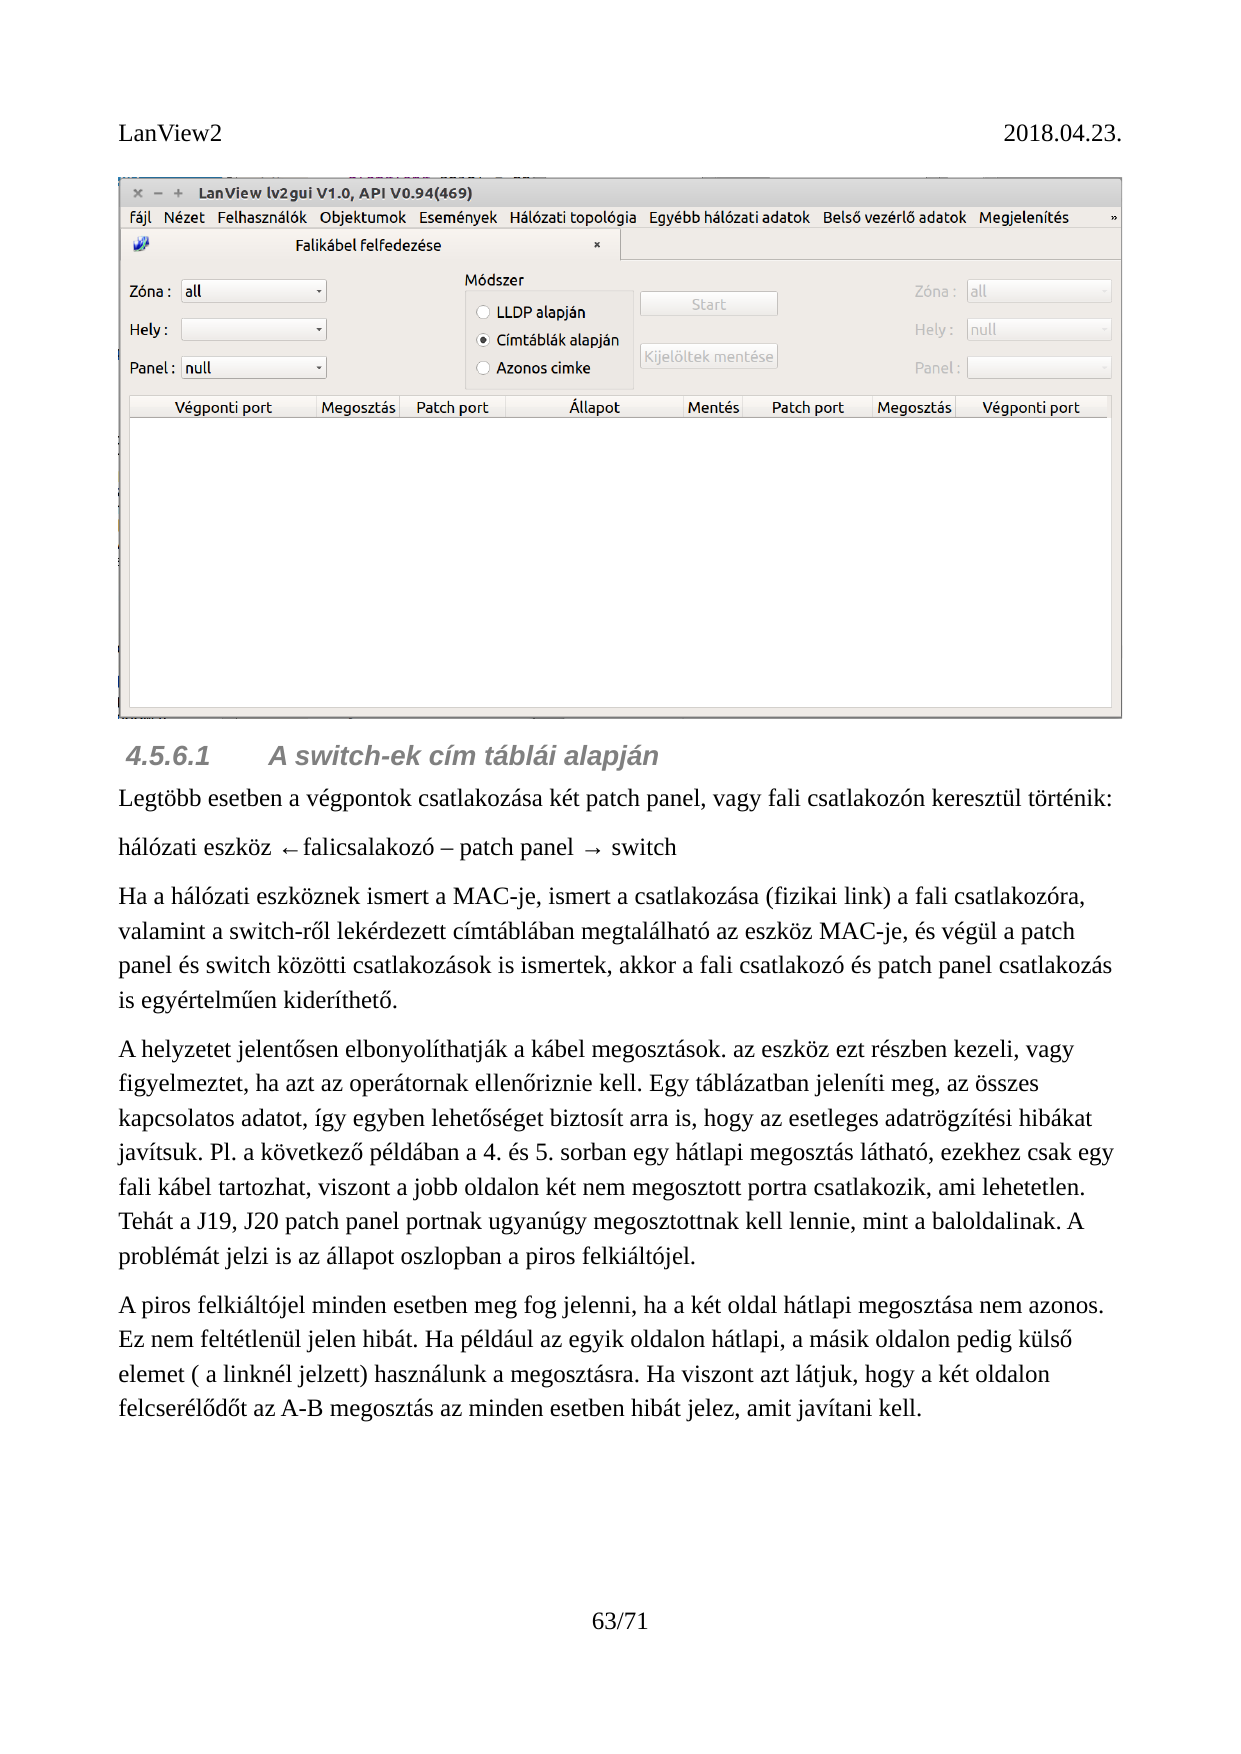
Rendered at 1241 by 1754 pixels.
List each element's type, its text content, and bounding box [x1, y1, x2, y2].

picture [118, 177, 1123, 719]
text Ha a hálózati eszköznek ismert a MAC-je, ismert a csatlakozása (fizikai link) a fali csatlakozóra, valamint a switch-ről lekérdezett címtáblában megtalálható az eszköz MAC-je, és végül a patch panel és switch közötti csatlakozások is ismertek, akkor a fali csatlakozó és patch panel csatlakozás is egyértelműen kideríthető. [118, 881, 1122, 1013]
subtitle A switch-ek cím táblái alapján [118, 739, 1122, 771]
text hálózati eszköz ←falicsalakozó – patch panel → switch [118, 832, 1122, 861]
text Legtöbb esetben a végpontok csatlakozása két patch panel, vagy fali csatlakozón keresztül történik: [118, 783, 1122, 812]
text A piros felkiáltójel minden esetben meg fog jelenni, ha a két oldal hátlapi megosztása nem azonos. Ez nem feltétlenül jelen hibát. Ha például az egyik oldalon hátlapi, a másik oldalon pedig külső elemet ( a linknél jelzett) használunk a megosztásra. Ha viszont azt látjuk, hogy a két oldalon felcserélődőt az A-B megosztás az minden esetben hibát jelez, amit javítani kell. [118, 1290, 1122, 1422]
text A helyzetet jelentősen elbonyolíthatják a kábel megosztások. az eszköz ezt részben kezeli, vagy figyelmeztet, ha azt az operátornak ellenőriznie kell. Egy táblázatban jeleníti meg, az összes kapcsolatos adatot, így egyben lehetőséget biztosít arra is, hogy az esetleges adatrögzítési hibákat javítsuk. Pl. a következő példában a 4. és 5. sorban egy hátlapi megosztás látható, ezekhez csak egy fali kábel tartozhat, viszont a jobb oldalon két nem megosztott portra csatlakozik, ami lehetetlen. Tehát a J19, J20 patch panel portnak ugyanúgy megosztottnak kell lennie, mint a baloldalinak. A problémát jelzi is az állapot oszlopban a piros felkiáltójel. [118, 1034, 1122, 1269]
